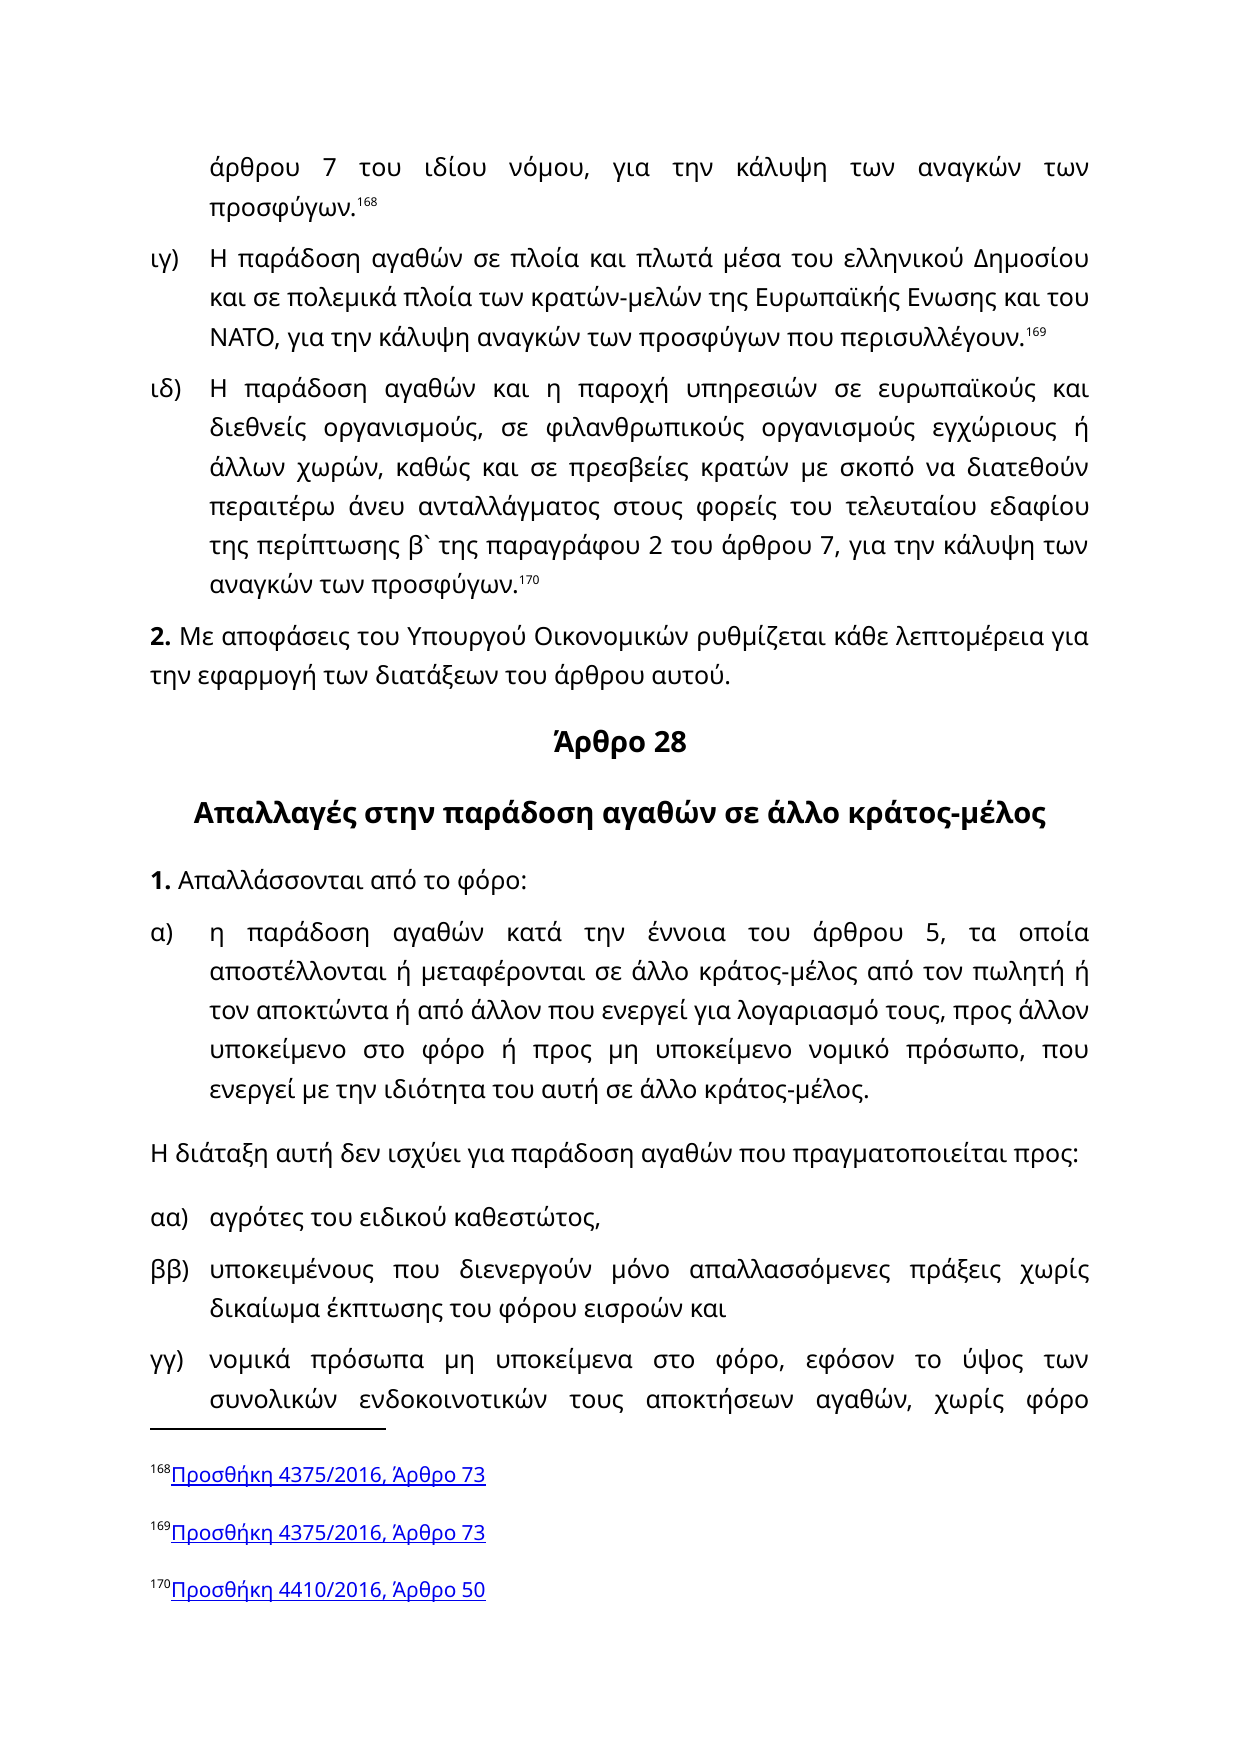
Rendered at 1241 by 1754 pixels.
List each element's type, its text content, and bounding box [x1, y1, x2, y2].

subtitle Απαλλαγές στην παράδοση αγαθών σε άλλο κράτος-μέλος [150, 792, 1090, 832]
list ιδ) Η παράδοση αγαθών και η παροχή υπηρεσιών σε ευρωπαϊκούς και διεθνείς οργανισμούς, σε φιλανθρωπικούς οργανισμούς εγχώριους ή άλλων χωρών, καθώς και σε πρεσβείες κρατών με σκοπό να διατεθούν περαιτέρω άνευ ανταλλάγματος στους φορείς του τελευταίου εδαφίου της περίπτωσης β` της παραγράφου 2 του άρθρου 7, για την κάλυψη των αναγκών των προσφύγων. [150, 371, 1090, 601]
list ββ) υποκειμένους που διενεργούν μόνο απαλλασσόμενες πράξεις χωρίς δικαίωμα έκπτωσης του φόρου εισροών και [150, 1251, 1090, 1324]
text Προσθήκη 4375/2016, Άρθρο 73 [150, 1460, 1090, 1489]
list άρθρου 7 του ιδίου νόμου, για την κάλυψη των αναγκών των προσφύγων. [150, 150, 1090, 223]
list γγ) νομικά πρόσωπα μη υποκείμενα στο φόρο, εφόσον το ύψος των συνολικών ενδοκοινοτικών τους αποκτήσεων αγαθών, χωρίς φόρο [150, 1342, 1090, 1415]
list ιγ) Η παράδοση αγαθών σε πλοία και πλωτά μέσα του ελληνικού Δημοσίου και σε πολεμικά πλοία των κρατών-μελών της Ευρωπαϊκής Ενωσης και του ΝΑΤΟ, για την κάλυψη αναγκών των προσφύγων που περισυλλέγουν. [150, 241, 1090, 353]
text Προσθήκη 4410/2016, Άρθρο 50 [150, 1576, 1090, 1604]
list αα) αγρότες του ειδικού καθεστώτος, [150, 1199, 1090, 1234]
text Η διάταξη αυτή δεν ισχύει για παράδοση αγαθών που πραγματοποιείται προς: [150, 1135, 1090, 1169]
text 1. Απαλλάσσονται από το φόρο: [150, 863, 1090, 897]
subtitle Άρθρο 28 [150, 722, 1090, 761]
text Προσθήκη 4375/2016, Άρθρο 73 [150, 1518, 1090, 1546]
list α) η παράδοση αγαθών κατά την έννοια του άρθρου 5, τα οποία αποστέλλονται ή μεταφέρονται σε άλλο κράτος-μέλος από τον πωλητή ή τον αποκτώντα ή από άλλον που ενεργεί για λογαριασμό τους, προς άλλον υποκείμενο στο φόρο ή προς μη υποκείμενο νομικό πρόσωπο, που ενεργεί με την ιδιότητα του αυτή σε άλλο κράτος-μέλος. [150, 914, 1090, 1105]
text 2. Με αποφάσεις του Υπουργού Οικονομικών ρυθμίζεται κάθε λεπτομέρεια για την εφαρμογή των διατάξεων του άρθρου αυτού. [150, 618, 1090, 692]
